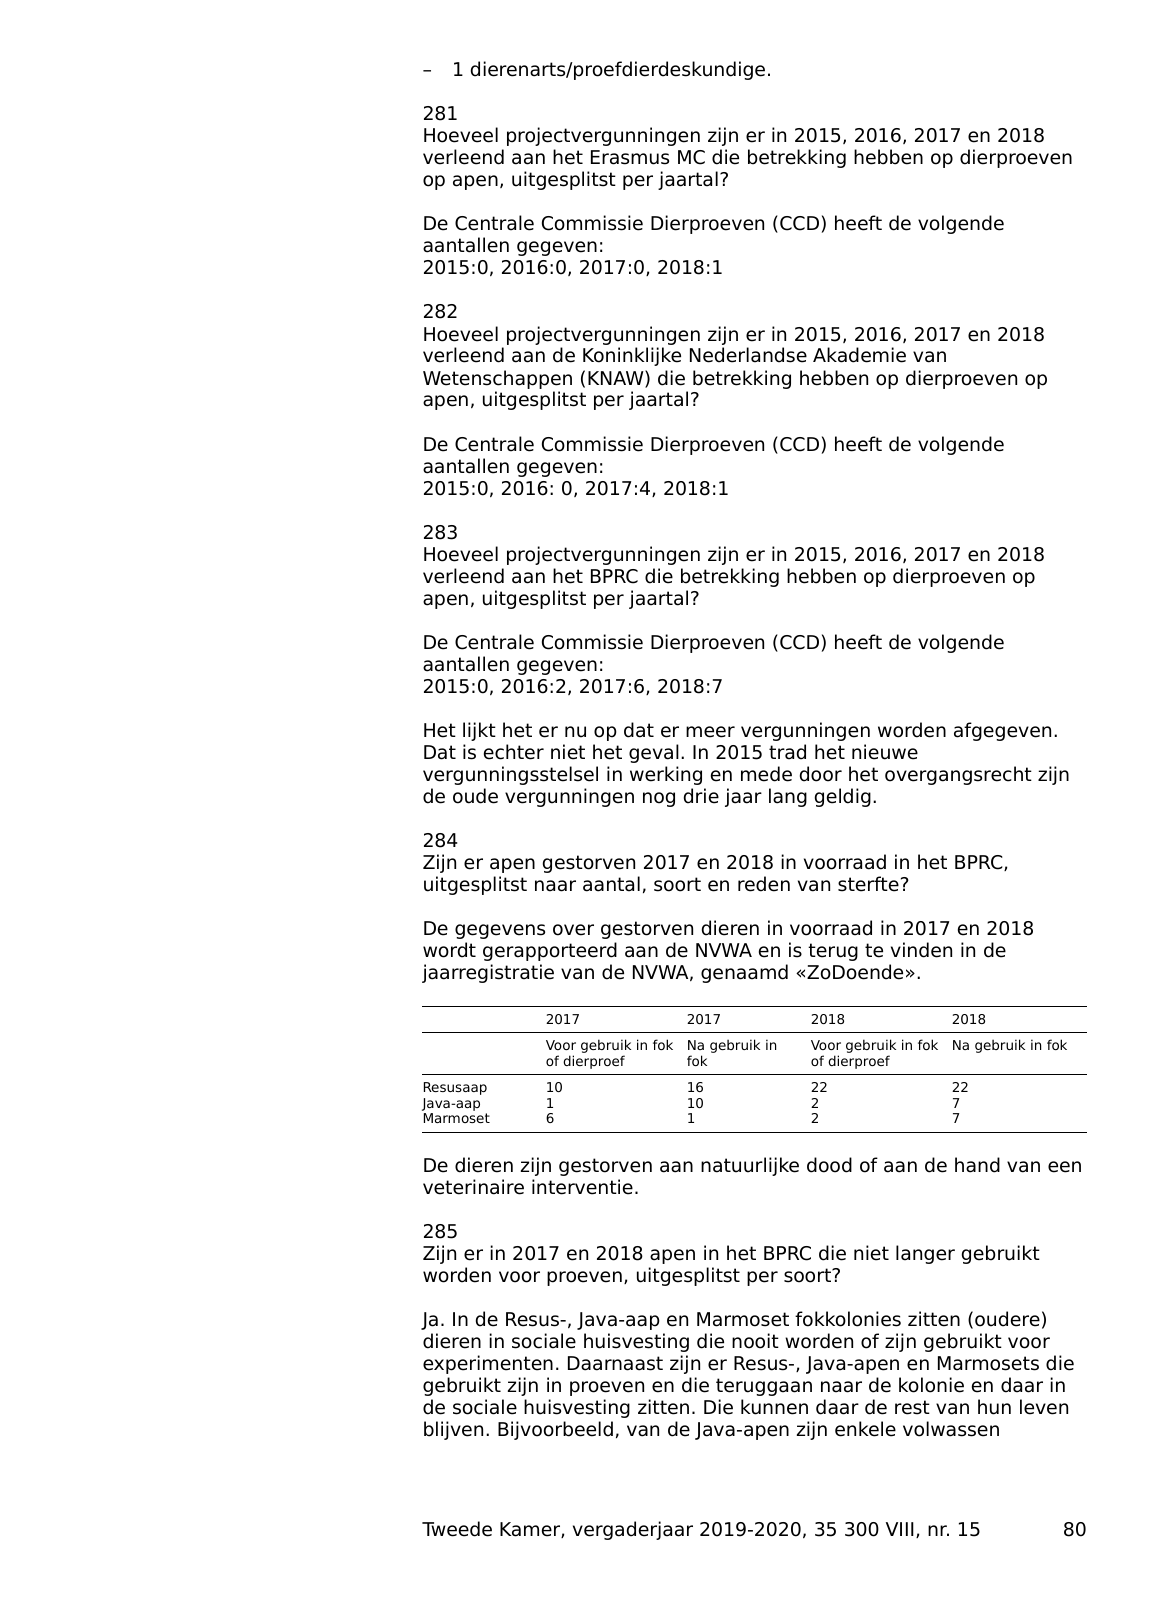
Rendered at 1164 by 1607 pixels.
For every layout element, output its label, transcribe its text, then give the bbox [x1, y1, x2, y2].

text De Centrale Commissie Dierproeven (CCD) heeft de volgende aantallen gegeven: [422, 632, 1087, 676]
text 2015:0, 2016: 0, 2017:4, 2018:1 [422, 477, 1087, 499]
text De Centrale Commissie Dierproeven (CCD) heeft de volgende aantallen gegeven: [422, 213, 1087, 257]
table_header [422, 1007, 540, 1032]
text 2015:0, 2016:0, 2017:0, 2018:1 [422, 257, 1087, 279]
text De dieren zijn gestorven aan natuurlijke dood of aan de hand van een veterinaire interventie. [422, 1155, 1087, 1199]
table_cell Na gebruik in fok [946, 1033, 1087, 1074]
text – 1 dierenarts/proefdierdeskundige. [422, 59, 1087, 81]
table_header 2018 [946, 1007, 1087, 1032]
table_cell 7 [946, 1095, 1087, 1111]
table_cell 1 [540, 1095, 681, 1111]
text De Centrale Commissie Dierproeven (CCD) heeft de volgende aantallen gegeven: [422, 433, 1087, 477]
table_cell 2 [805, 1095, 946, 1111]
table_cell 2 [805, 1111, 946, 1132]
text Het lijkt het er nu op dat er meer vergunningen worden afgegeven. Dat is echter niet het geval. In 2015 trad het nieuwe vergunningsstelsel in werking en mede door het overgangsrecht zijn de oude vergunningen nog drie jaar lang geldig. [422, 720, 1087, 808]
table_cell Voor gebruik in fok of dierproef [540, 1033, 681, 1074]
text 284 [422, 830, 1087, 852]
table_cell Na gebruik in fok [681, 1033, 804, 1074]
text 282 [422, 301, 1087, 323]
text Hoeveel projectvergunningen zijn er in 2015, 2016, 2017 en 2018 verleend aan de Koninklijke Nederlandse Akademie van Wetenschappen (KNAW) die betrekking hebben op dierproeven op apen, uitgesplitst per jaartal? [422, 323, 1087, 411]
text Hoeveel projectvergunningen zijn er in 2015, 2016, 2017 en 2018 verleend aan het BPRC die betrekking hebben op dierproeven op apen, uitgesplitst per jaartal? [422, 544, 1087, 609]
table_cell [422, 1033, 540, 1074]
table_cell Voor gebruik in fok of dierproef [805, 1033, 946, 1074]
table_cell 6 [540, 1111, 681, 1132]
text Zijn er apen gestorven 2017 en 2018 in voorraad in het BPRC, uitgesplitst naar aantal, soort en reden van sterfte? [422, 852, 1087, 896]
table_cell Marmoset [422, 1111, 540, 1132]
table_header 2017 [540, 1007, 681, 1032]
table_cell 16 [681, 1075, 804, 1095]
text 281 [422, 103, 1087, 125]
table_cell 10 [681, 1095, 804, 1111]
table_cell 7 [946, 1111, 1087, 1132]
text De gegevens over gestorven dieren in voorraad in 2017 en 2018 wordt gerapporteerd aan de NVWA en is terug te vinden in de jaarregistratie van de NVWA, genaamd «ZoDoende». [422, 918, 1087, 984]
table_header 2017 [681, 1007, 804, 1032]
text 285 [422, 1221, 1087, 1243]
text Zijn er in 2017 en 2018 apen in het BPRC die niet langer gebruikt worden voor proeven, uitgesplitst per soort? [422, 1243, 1087, 1287]
text 283 [422, 522, 1087, 544]
table_cell 22 [805, 1075, 946, 1095]
table_cell 1 [681, 1111, 804, 1132]
text Ja. In de Resus-, Java-aap en Marmoset fokkolonies zitten (oudere) dieren in sociale huisvesting die nooit worden of zijn gebruikt voor experimenten. Daarnaast zijn er Resus-, Java-apen en Marmosets die gebruikt zijn in proeven en die teruggaan naar de kolonie en daar in de sociale huisvesting zitten. Die kunnen daar de rest van hun leven blijven. Bijvoorbeeld, van de Java-apen zijn enkele volwassen [422, 1309, 1087, 1441]
table_cell 10 [540, 1075, 681, 1095]
text Hoeveel projectvergunningen zijn er in 2015, 2016, 2017 en 2018 verleend aan het Erasmus MC die betrekking hebben op dierproeven op apen, uitgesplitst per jaartal? [422, 125, 1087, 191]
table_cell Resusaap [422, 1075, 540, 1095]
table_cell Java-aap [422, 1095, 540, 1111]
table_cell 22 [946, 1075, 1087, 1095]
text 2015:0, 2016:2, 2017:6, 2018:7 [422, 676, 1087, 698]
table_header 2018 [805, 1007, 946, 1032]
